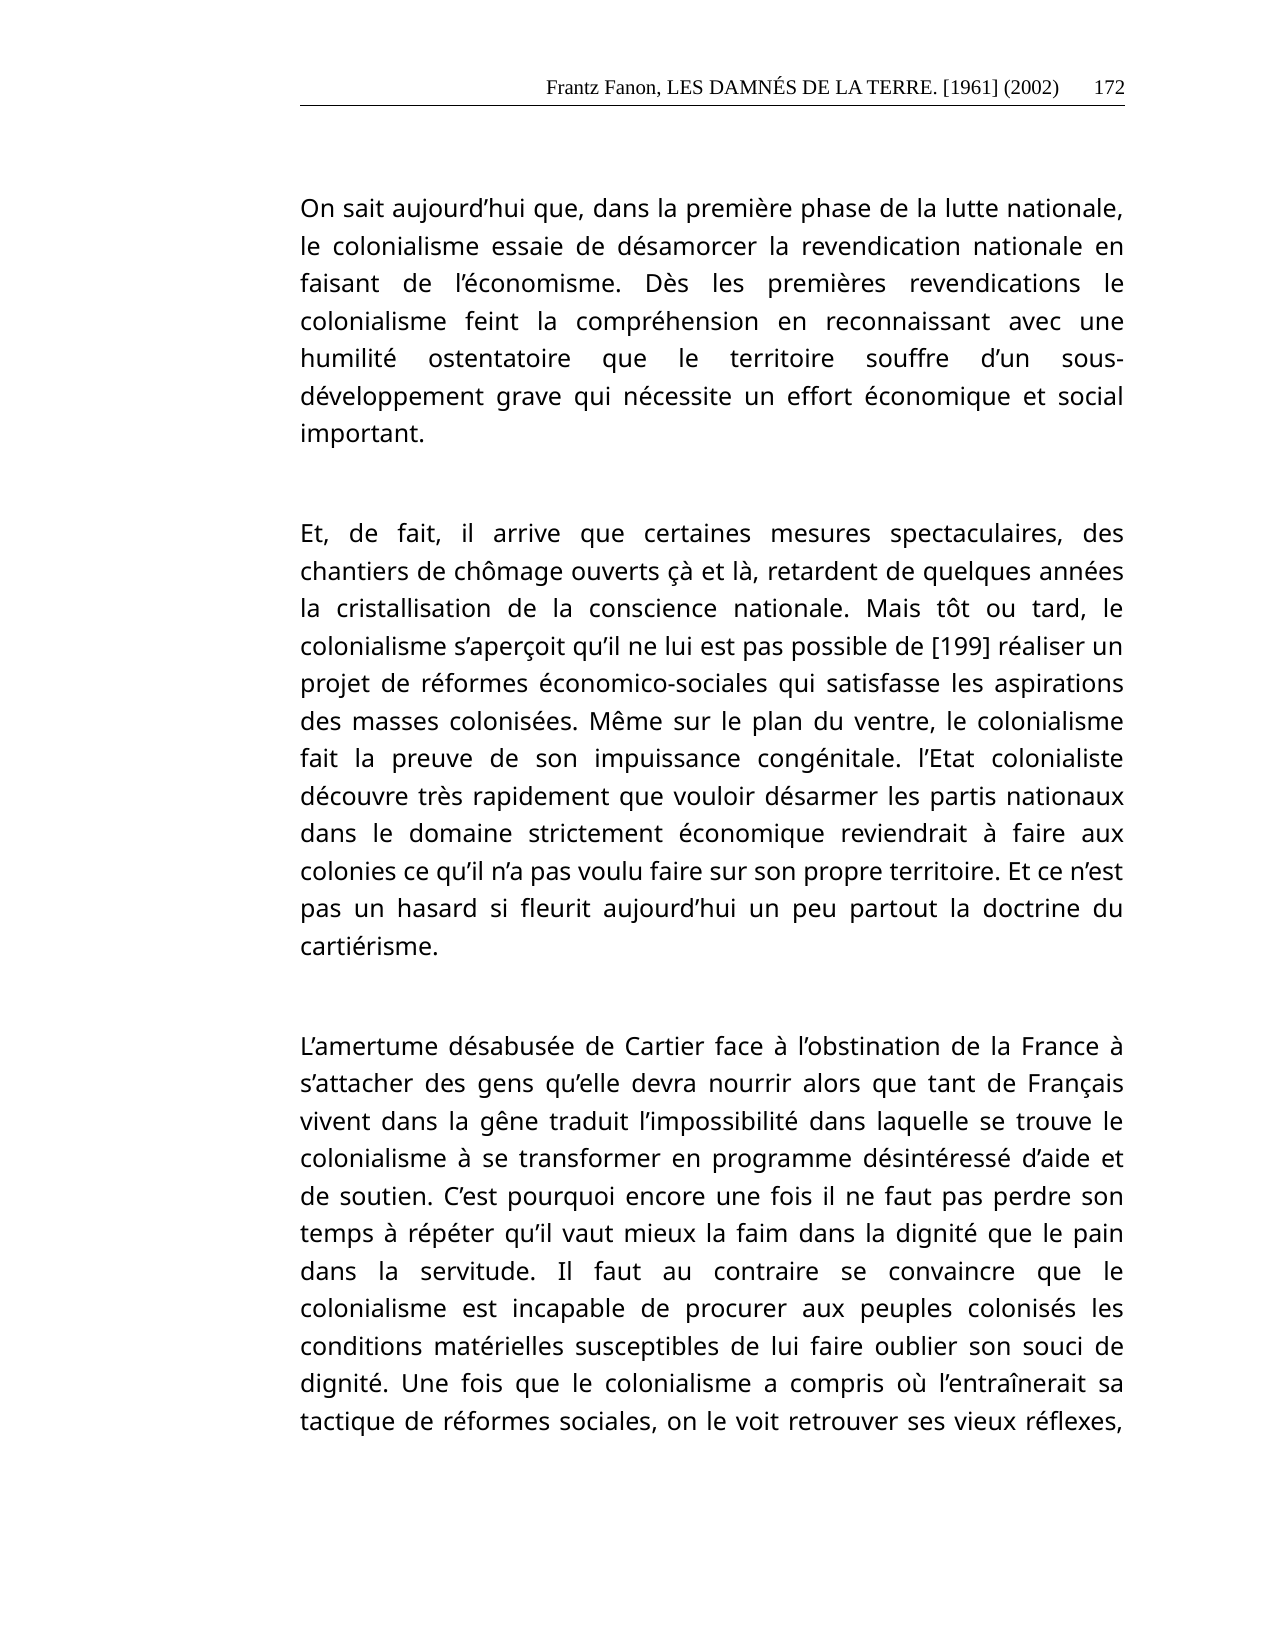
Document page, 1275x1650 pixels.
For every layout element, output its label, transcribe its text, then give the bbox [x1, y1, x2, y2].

text L’amertume désabusée de Cartier face à l’obstination de la France à s’attacher des gens qu’elle devra nourrir alors que tant de Français vivent dans la gêne traduit l’impossibilité dans laquelle se trouve le colonialisme à se transformer en programme désintéressé d’aide et de soutien. C’est pourquoi encore une fois il ne faut pas perdre son temps à répéter qu’il vaut mieux la faim dans la dignité que le pain dans la servitude. Il faut au contraire se convaincre que le colonialisme est incapable de procurer aux peuples colonisés les conditions matérielles susceptibles de lui faire oublier son souci de dignité. Une fois que le colonialisme a compris où l’entraînerait sa tactique de réformes sociales, on le voit retrouver ses vieux réflexes, [300, 1025, 1125, 1437]
text Et, de fait, il arrive que certaines mesures spectaculaires, des chantiers de chômage ouverts çà et là, retardent de quelques années la cristallisation de la conscience nationale. Mais tôt ou tard, le colonialisme s’aperçoit qu’il ne lui est pas possible de [199] réaliser un projet de réformes économico-sociales qui satisfasse les aspirations des masses colonisées. Même sur le plan du ventre, le colonialisme fait la preuve de son impuissance congénitale. l’Etat colonialiste découvre très rapidement que vouloir désarmer les partis nationaux dans le domaine strictement économique reviendrait à faire aux colonies ce qu’il n’a pas voulu faire sur son propre territoire. Et ce n’est pas un hasard si fleurit aujourd’hui un peu partout la doctrine du cartiérisme. [300, 512, 1125, 962]
text On sait aujourd’hui que, dans la première phase de la lutte nationale, le colonialisme essaie de désamorcer la revendication nationale en faisant de l’économisme. Dès les premières revendications le colonialisme feint la compréhension en reconnaissant avec une humilité ostentatoire que le territoire souffre d’un sous-développement grave qui nécessite un effort économique et social important. [300, 187, 1125, 450]
